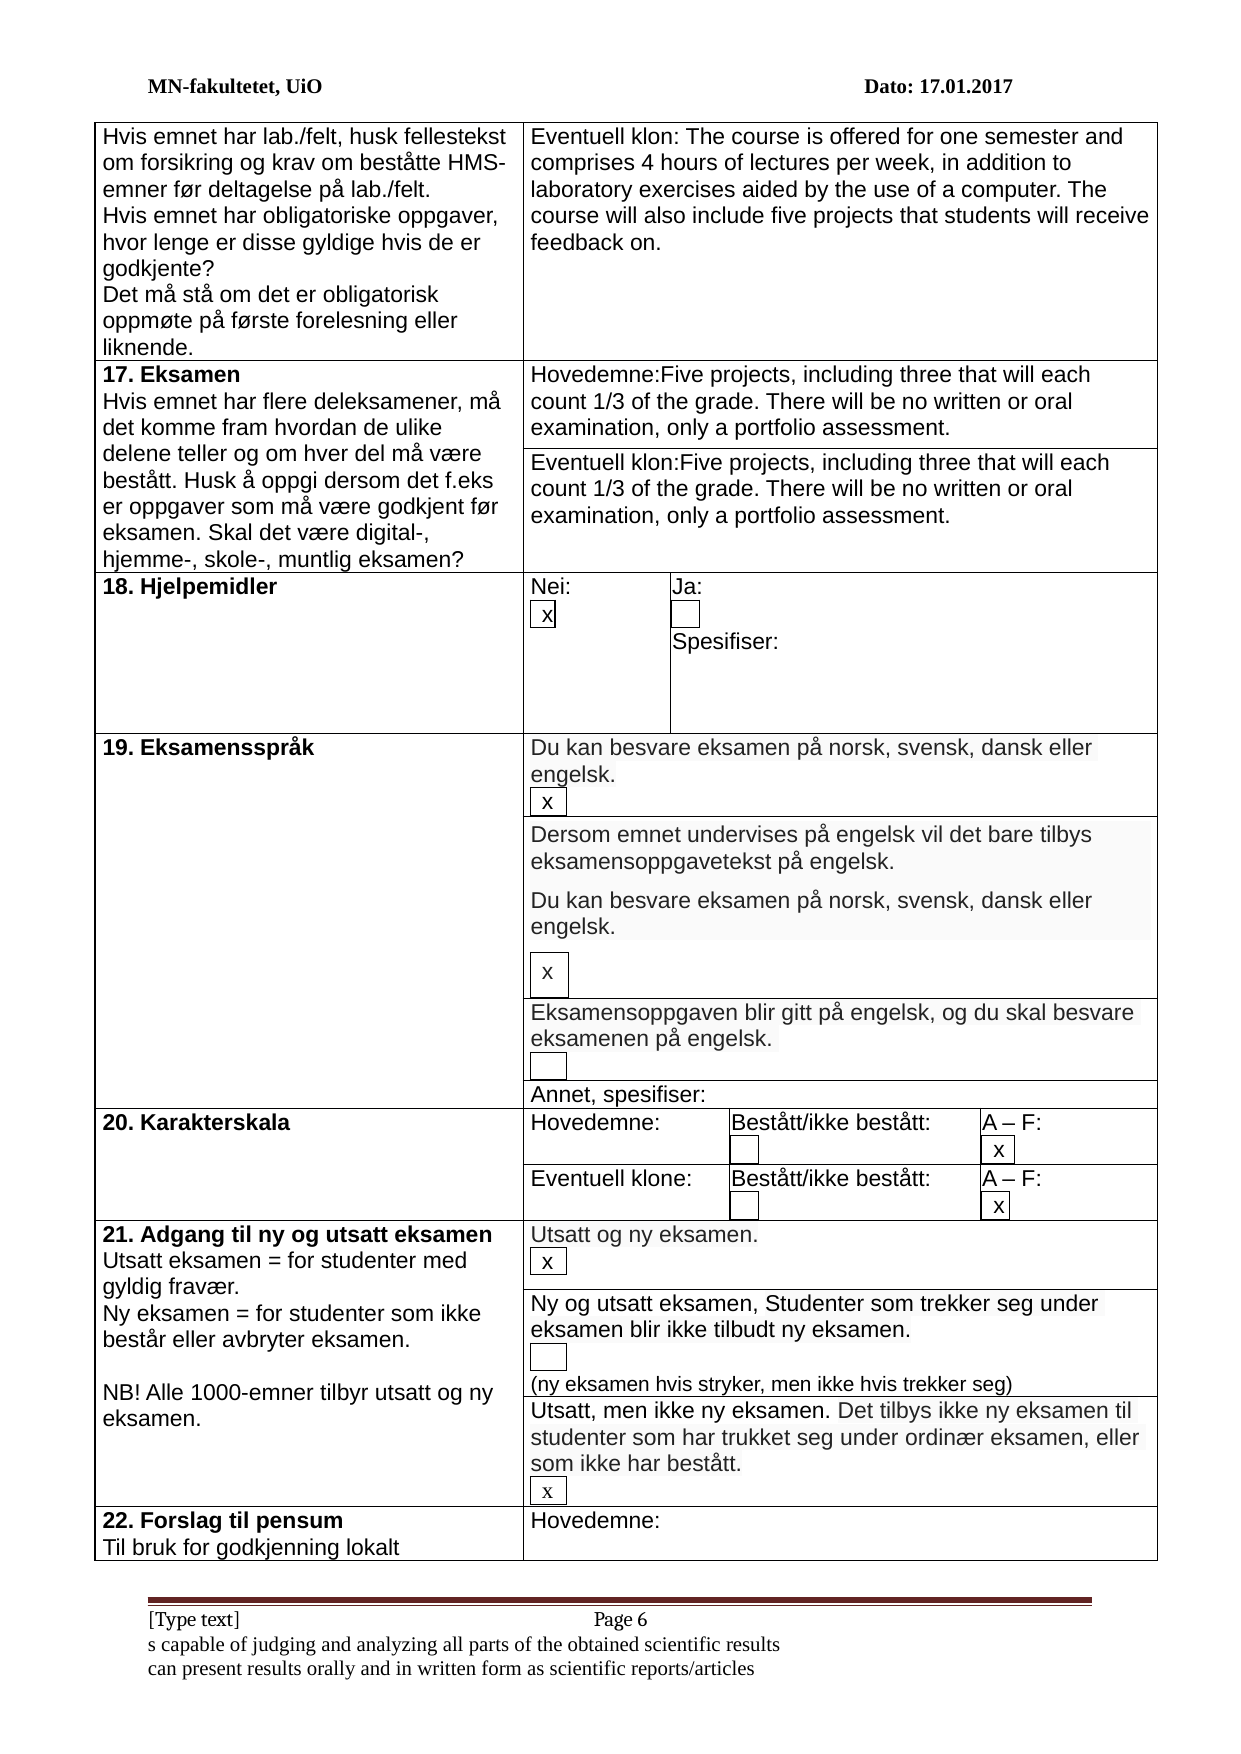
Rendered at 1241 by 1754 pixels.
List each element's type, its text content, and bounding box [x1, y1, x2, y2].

table_cell [1158, 1220, 1240, 1371]
table_header x [982, 1192, 1009, 1218]
table_cell [1158, 1506, 1240, 1560]
table_cell Hovedemne:Five projects, including three that will each count 1/3 of the grade. There will be no written or oral examination, only a portfolio assessment. [524, 361, 1157, 448]
table_cell A – F: [981, 1109, 1157, 1164]
table_cell [1158, 733, 1240, 1108]
table_cell Annet, spesifiser: [524, 1081, 1157, 1108]
table_cell Hovedemne: [524, 1507, 1157, 1560]
table_header [731, 1136, 758, 1162]
table_cell Utsatt og ny eksamen. [524, 1221, 1157, 1289]
table_cell [1158, 572, 1240, 733]
table_header x [531, 788, 566, 814]
table_header [531, 1053, 566, 1079]
table_cell Hovedemne: [524, 1109, 729, 1164]
table_cell Eksamensspråk [96, 734, 523, 1108]
table_cell Du kan besvare eksamen på norsk, svensk, dansk eller engelsk. [524, 734, 1157, 816]
table_cell [1158, 122, 1240, 360]
table_cell A – F: [981, 1165, 1157, 1219]
table_header x [531, 953, 568, 997]
table_cell Eventuell klon:Five projects, including three that will each count 1/3 of the grade. There will be no written or oral examination, only a portfolio assessment. [524, 449, 1157, 572]
table_cell Bestått/ikke bestått: [730, 1165, 980, 1219]
table_cell Utsatt, men ikke ny eksamen. Det tilbys ikke ny eksamen til studenter som har trukket seg under ordinær eksamen, eller som ikke har bestått. [524, 1397, 1157, 1506]
table_header x [982, 1136, 1014, 1162]
table_header [672, 601, 699, 627]
table_cell (ny eksamen hvis stryker, men ikke hvis trekker seg) [524, 1371, 1157, 1396]
table_cell Forslag til pensum Til bruk for godkjenning lokalt [96, 1507, 523, 1560]
table_cell Ja: Spesifiser: [671, 573, 1157, 733]
table_header [531, 1344, 566, 1370]
table_cell Hvis emnet har lab./felt, husk fellestekst om forsikring og krav om beståtte HMS-emner før deltagelse på lab./felt. Hvis emnet har obligatoriske oppgaver, hvor lenge er disse gyldige hvis de er godkjente? Det må stå om det er obligatorisk oppmøte på første forelesning eller liknende. [96, 123, 523, 360]
table_cell Karakterskala [96, 1109, 523, 1219]
table_cell [1158, 1108, 1240, 1219]
table_header x [531, 1477, 566, 1504]
table_header [731, 1192, 758, 1218]
table_cell Eventuell klone: [524, 1165, 729, 1219]
table_cell Dersom emnet undervises på engelsk vil det bare tilbys eksamensoppgavetekst på engelsk. Du kan besvare eksamen på norsk, svensk, dansk eller engelsk. [524, 817, 1157, 998]
table_cell Ny og utsatt eksamen, Studenter som trekker seg under eksamen blir ikke tilbudt ny eksamen. [524, 1290, 1157, 1371]
table_cell Nei: [524, 573, 670, 733]
table_cell Hjelpemidler [96, 573, 523, 733]
table_cell Eksamen Hvis emnet har flere deleksamener, må det komme fram hvordan de ulike delene teller og om hver del må være bestått. Husk å oppgi dersom det f.eks er oppgaver som må være godkjent før eksamen. Skal det være digital-, hjemme-, skole-, muntlig eksamen? [96, 361, 523, 572]
table_cell Eventuell klon: The course is offered for one semester and comprises 4 hours of lectures per week, in addition to laboratory exercises aided by the use of a computer. The course will also include five projects that students will receive feedback on. [524, 123, 1157, 360]
table_header x [531, 601, 554, 627]
table_header x [531, 1248, 566, 1274]
table_cell [1158, 360, 1240, 572]
table_cell [1158, 1371, 1240, 1506]
table_cell Bestått/ikke bestått: [730, 1109, 980, 1164]
table_cell Eksamensoppgaven blir gitt på engelsk, og du skal besvare eksamenen på engelsk. [524, 999, 1157, 1080]
table_cell Adgang til ny og utsatt eksamen Utsatt eksamen = for studenter med gyldig fravær. Ny eksamen = for studenter som ikke består eller avbryter eksamen. NB! Alle 1000-emner tilbyr utsatt og ny eksamen. [96, 1221, 523, 1506]
